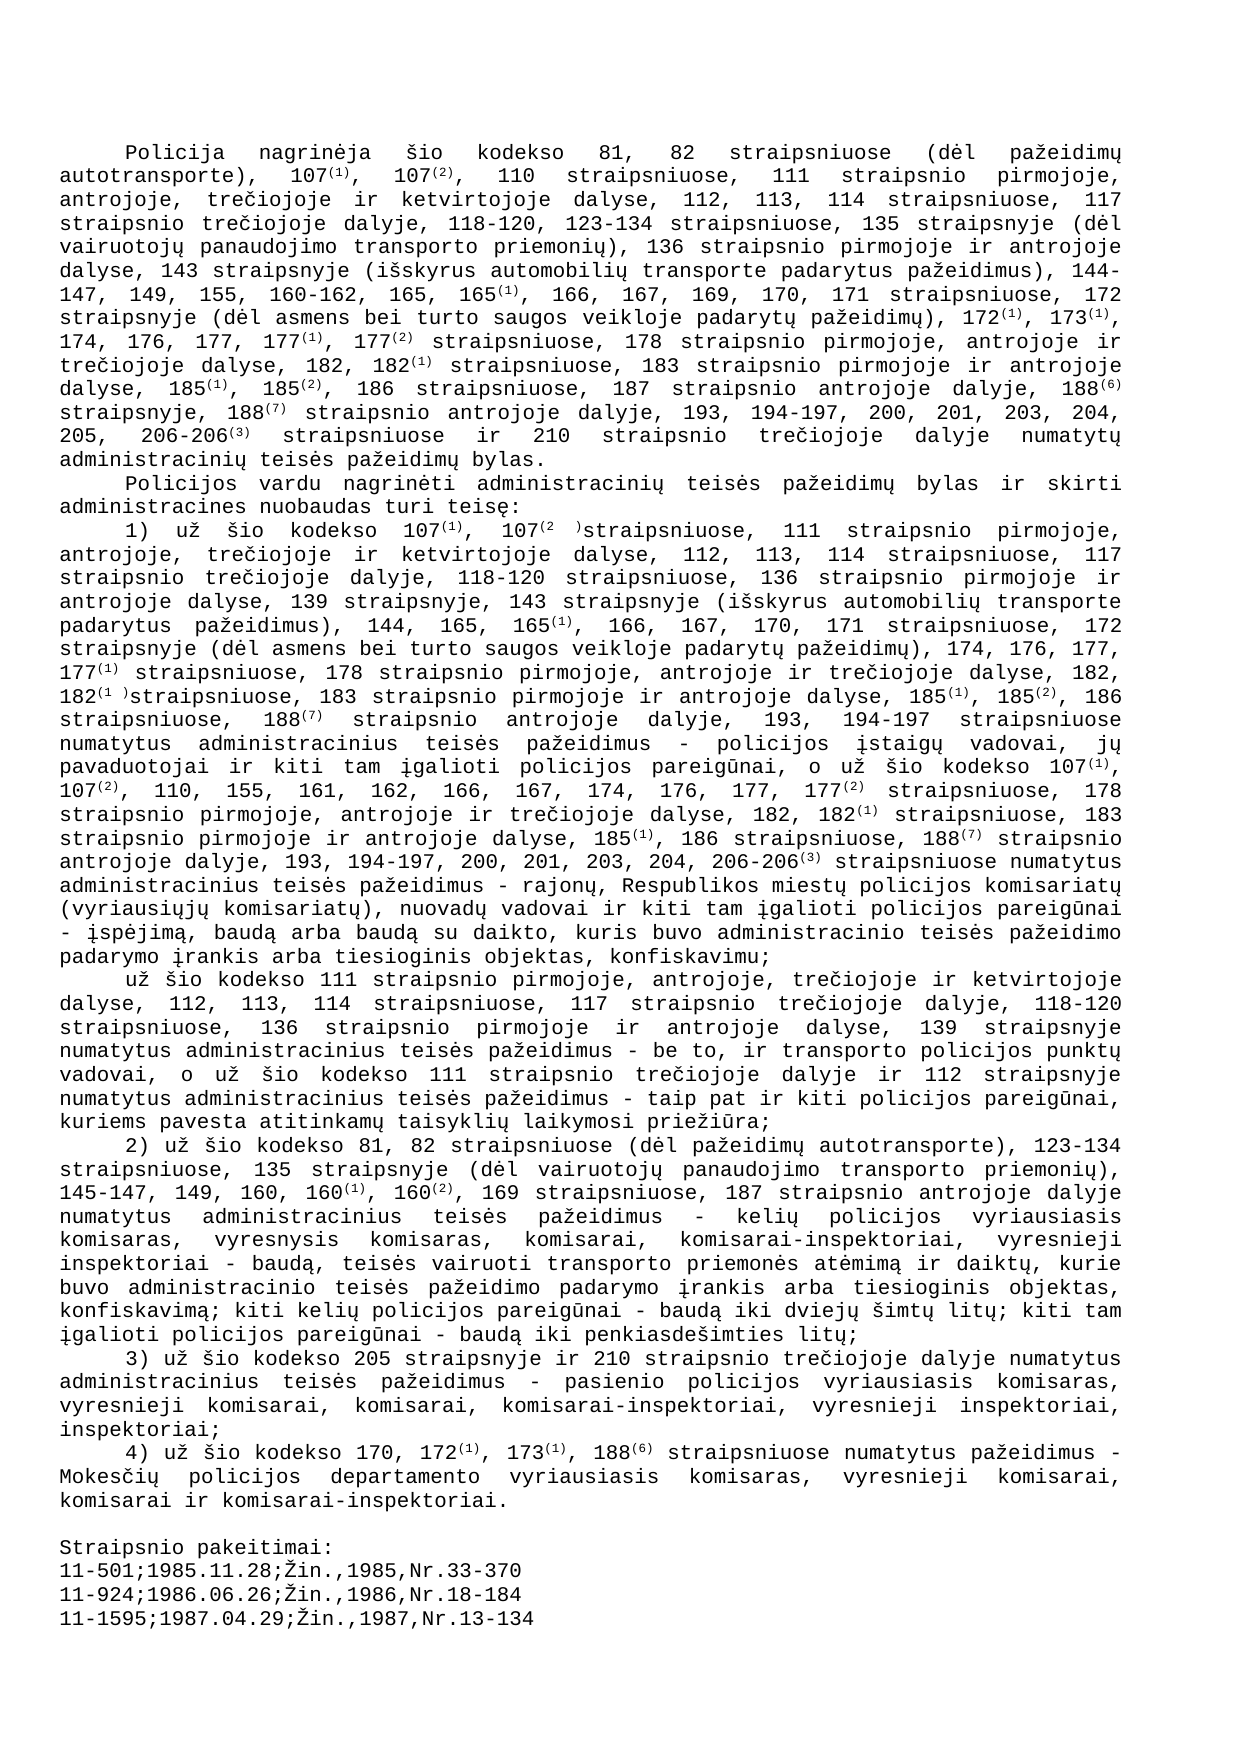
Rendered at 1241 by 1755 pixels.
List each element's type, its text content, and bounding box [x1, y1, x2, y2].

text Policijos vardu nagrinėti administracinių teisės pažeidimų bylas ir skirti administracines nuobaudas turi teisę: [59, 473, 1122, 520]
text 2) už šio kodekso 81, 82 straipsniuose (dėl pažeidimų autotransporte), 123-134 straipsniuose, 135 straipsnyje (dėl vairuotojų panaudojimo transporto priemonių), 145-147, 149, 160, 160(1), 160(2), 169 straipsniuose, 187 straipsnio antrojoje dalyje numatytus administracinius teisės pažeidimus - kelių policijos vyriausiasis komisaras, vyresnysis komisaras, komisarai, komisarai-inspektoriai, vyresnieji inspektoriai - baudą, teisės vairuoti transporto priemonės atėmimą ir daiktų, kurie buvo administracinio teisės pažeidimo padarymo įrankis arba tiesioginis objektas, konfiskavimą; kiti kelių policijos pareigūnai - baudą iki dviejų šimtų litų; kiti tam įgalioti policijos pareigūnai - baudą iki penkiasdešimties litų; [59, 1135, 1122, 1348]
text 3) už šio kodekso 205 straipsnyje ir 210 straipsnio trečiojoje dalyje numatytus administracinius teisės pažeidimus - pasienio policijos vyriausiasis komisaras, vyresnieji komisarai, komisarai, komisarai-inspektoriai, vyresnieji inspektoriai, inspektoriai; [59, 1348, 1122, 1442]
text už šio kodekso 111 straipsnio pirmojoje, antrojoje, trečiojoje ir ketvirtojoje dalyse, 112, 113, 114 straipsniuose, 117 straipsnio trečiojoje dalyje, 118-120 straipsniuose, 136 straipsnio pirmojoje ir antrojoje dalyse, 139 straipsnyje numatytus administracinius teisės pažeidimus - be to, ir transporto policijos punktų vadovai, o už šio kodekso 111 straipsnio trečiojoje dalyje ir 112 straipsnyje numatytus administracinius teisės pažeidimus - taip pat ir kiti policijos pareigūnai, kuriems pavesta atitinkamų taisyklių laikymosi priežiūra; [59, 969, 1122, 1135]
text Straipsnio pakeitimai: [59, 1537, 1122, 1561]
text 1) už šio kodekso 107(1), 107(2 )straipsniuose, 111 straipsnio pirmojoje, antrojoje, trečiojoje ir ketvirtojoje dalyse, 112, 113, 114 straipsniuose, 117 straipsnio trečiojoje dalyje, 118-120 straipsniuose, 136 straipsnio pirmojoje ir antrojoje dalyse, 139 straipsnyje, 143 straipsnyje (išskyrus automobilių transporte padarytus pažeidimus), 144, 165, 165(1), 166, 167, 170, 171 straipsniuose, 172 straipsnyje (dėl asmens bei turto saugos veikloje padarytų pažeidimų), 174, 176, 177, 177(1) straipsniuose, 178 straipsnio pirmojoje, antrojoje ir trečiojoje dalyse, 182, 182(1 )straipsniuose, 183 straipsnio pirmojoje ir antrojoje dalyse, 185(1), 185(2), 186 straipsniuose, 188(7) straipsnio antrojoje dalyje, 193, 194-197 straipsniuose numatytus administracinius teisės pažeidimus - policijos įstaigų vadovai, jų pavaduotojai ir kiti tam įgalioti policijos pareigūnai, o už šio kodekso 107(1), 107(2), 110, 155, 161, 162, 166, 167, 174, 176, 177, 177(2) straipsniuose, 178 straipsnio pirmojoje, antrojoje ir trečiojoje dalyse, 182, 182(1) straipsniuose, 183 straipsnio pirmojoje ir antrojoje dalyse, 185(1), 186 straipsniuose, 188(7) straipsnio antrojoje dalyje, 193, 194-197, 200, 201, 203, 204, 206-206(3) straipsniuose numatytus administracinius teisės pažeidimus - rajonų, Respublikos miestų policijos komisariatų (vyriausiųjų komisariatų), nuovadų vadovai ir kiti tam įgalioti policijos pareigūnai - įspėjimą, baudą arba baudą su daikto, kuris buvo administracinio teisės pažeidimo padarymo įrankis arba tiesioginis objektas, konfiskavimu; [59, 520, 1122, 969]
text Policija nagrinėja šio kodekso 81, 82 straipsniuose (dėl pažeidimų autotransporte), 107(1), 107(2), 110 straipsniuose, 111 straipsnio pirmojoje, antrojoje, trečiojoje ir ketvirtojoje dalyse, 112, 113, 114 straipsniuose, 117 straipsnio trečiojoje dalyje, 118-120, 123-134 straipsniuose, 135 straipsnyje (dėl vairuotojų panaudojimo transporto priemonių), 136 straipsnio pirmojoje ir antrojoje dalyse, 143 straipsnyje (išskyrus automobilių transporte padarytus pažeidimus), 144-147, 149, 155, 160-162, 165, 165(1), 166, 167, 169, 170, 171 straipsniuose, 172 straipsnyje (dėl asmens bei turto saugos veikloje padarytų pažeidimų), 172(1), 173(1), 174, 176, 177, 177(1), 177(2) straipsniuose, 178 straipsnio pirmojoje, antrojoje ir trečiojoje dalyse, 182, 182(1) straipsniuose, 183 straipsnio pirmojoje ir antrojoje dalyse, 185(1), 185(2), 186 straipsniuose, 187 straipsnio antrojoje dalyje, 188(6) straipsnyje, 188(7) straipsnio antrojoje dalyje, 193, 194-197, 200, 201, 203, 204, 205, 206-206(3) straipsniuose ir 210 straipsnio trečiojoje dalyje numatytų administracinių teisės pažeidimų bylas. [59, 142, 1122, 473]
text 11-924;1986.06.26;Žin.,1986,Nr.18-184 [59, 1584, 1122, 1608]
text 11-501;1985.11.28;Žin.,1985,Nr.33-370 [59, 1561, 1122, 1584]
text 11-1595;1987.04.29;Žin.,1987,Nr.13-134 [59, 1608, 1122, 1631]
text 4) už šio kodekso 170, 172(1), 173(1), 188(6) straipsniuose numatytus pažeidimus - Mokesčių policijos departamento vyriausiasis komisaras, vyresnieji komisarai, komisarai ir komisarai-inspektoriai. [59, 1442, 1122, 1513]
